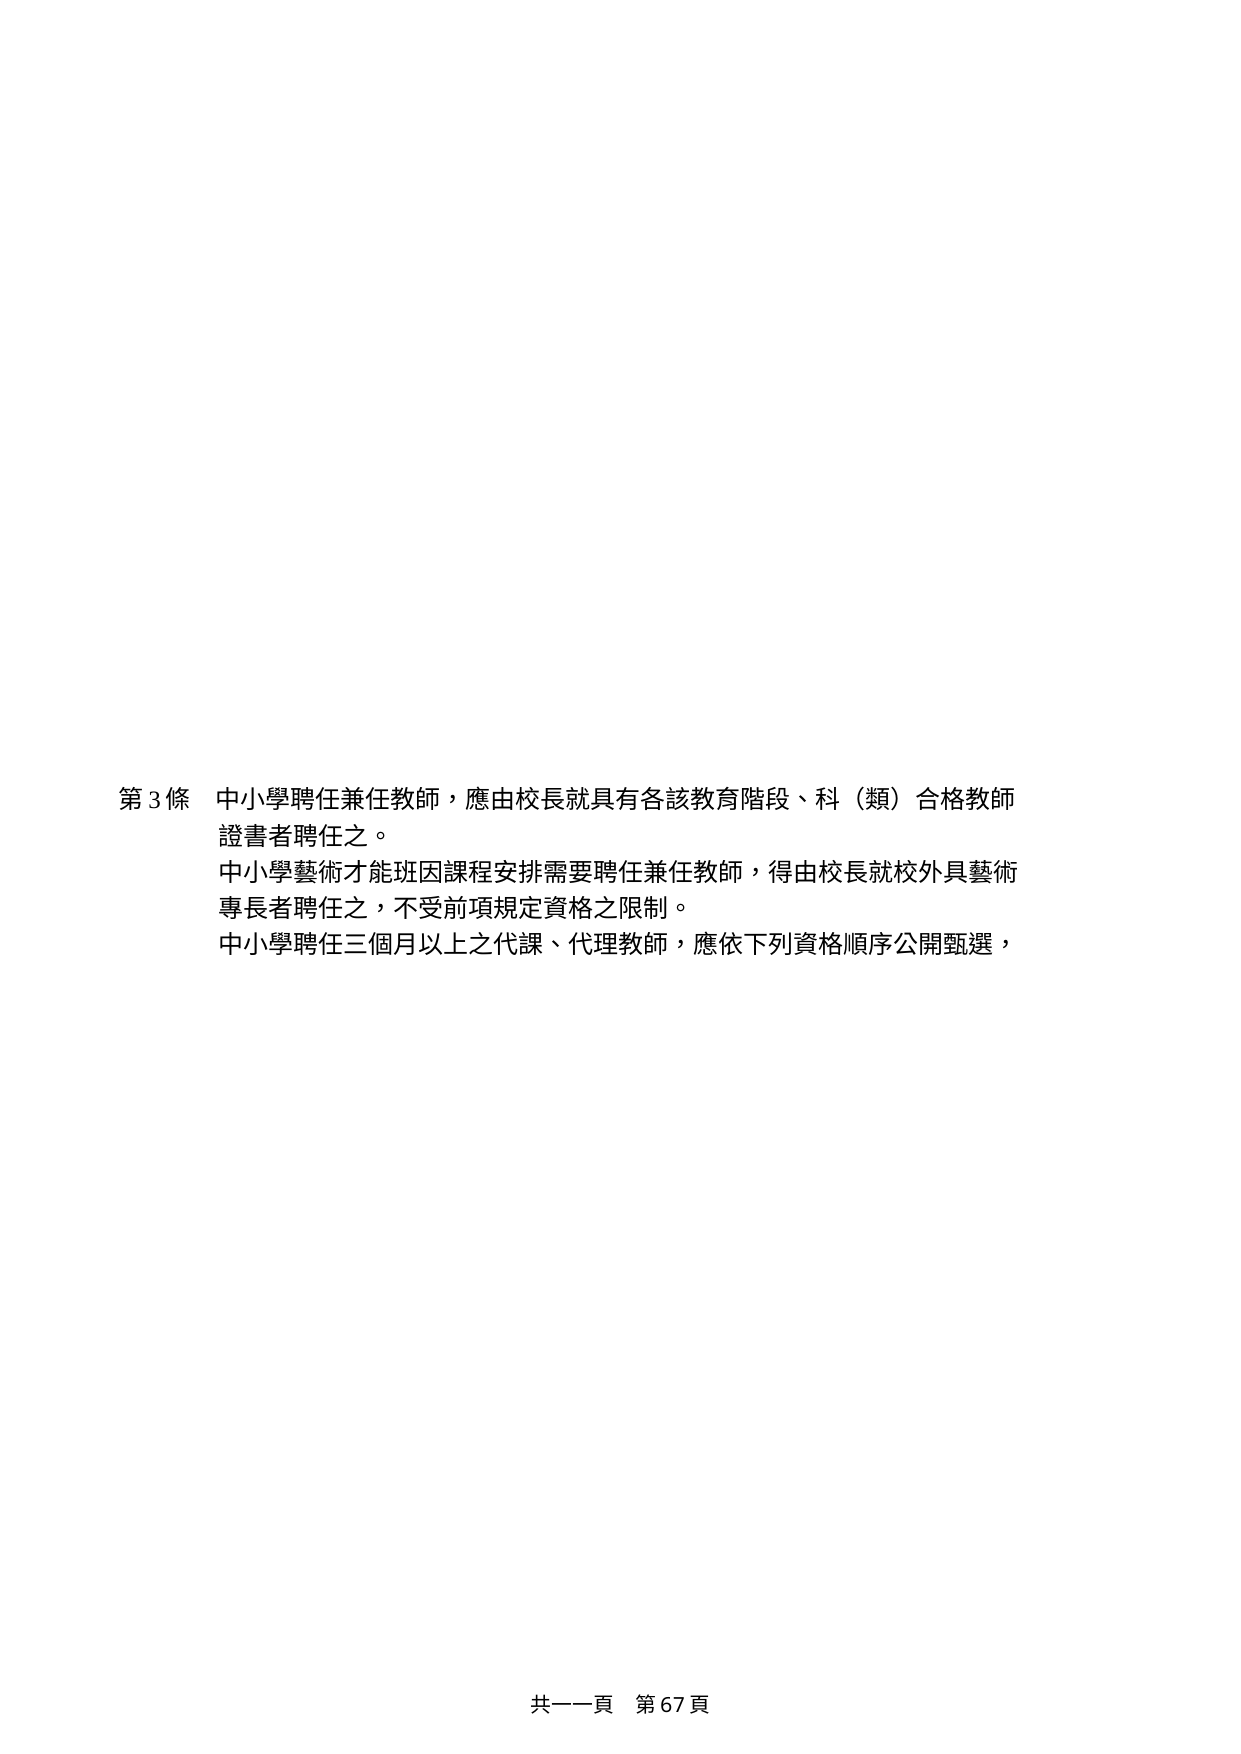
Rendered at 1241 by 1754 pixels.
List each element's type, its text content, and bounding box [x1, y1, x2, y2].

text 專長者聘任之，不受前項規定資格之限制。 [118, 889, 1122, 925]
text 證書者聘任之。 [118, 816, 1122, 852]
text 第3條 中小學聘任兼任教師，應由校長就具有各該教育階段、科（類）合格教師 [118, 780, 1122, 816]
text 中小學聘任三個月以上之代課、代理教師，應依下列資格順序公開甄選， [118, 925, 1122, 961]
text 中小學藝術才能班因課程安排需要聘任兼任教師，得由校長就校外具藝術 [118, 852, 1122, 889]
